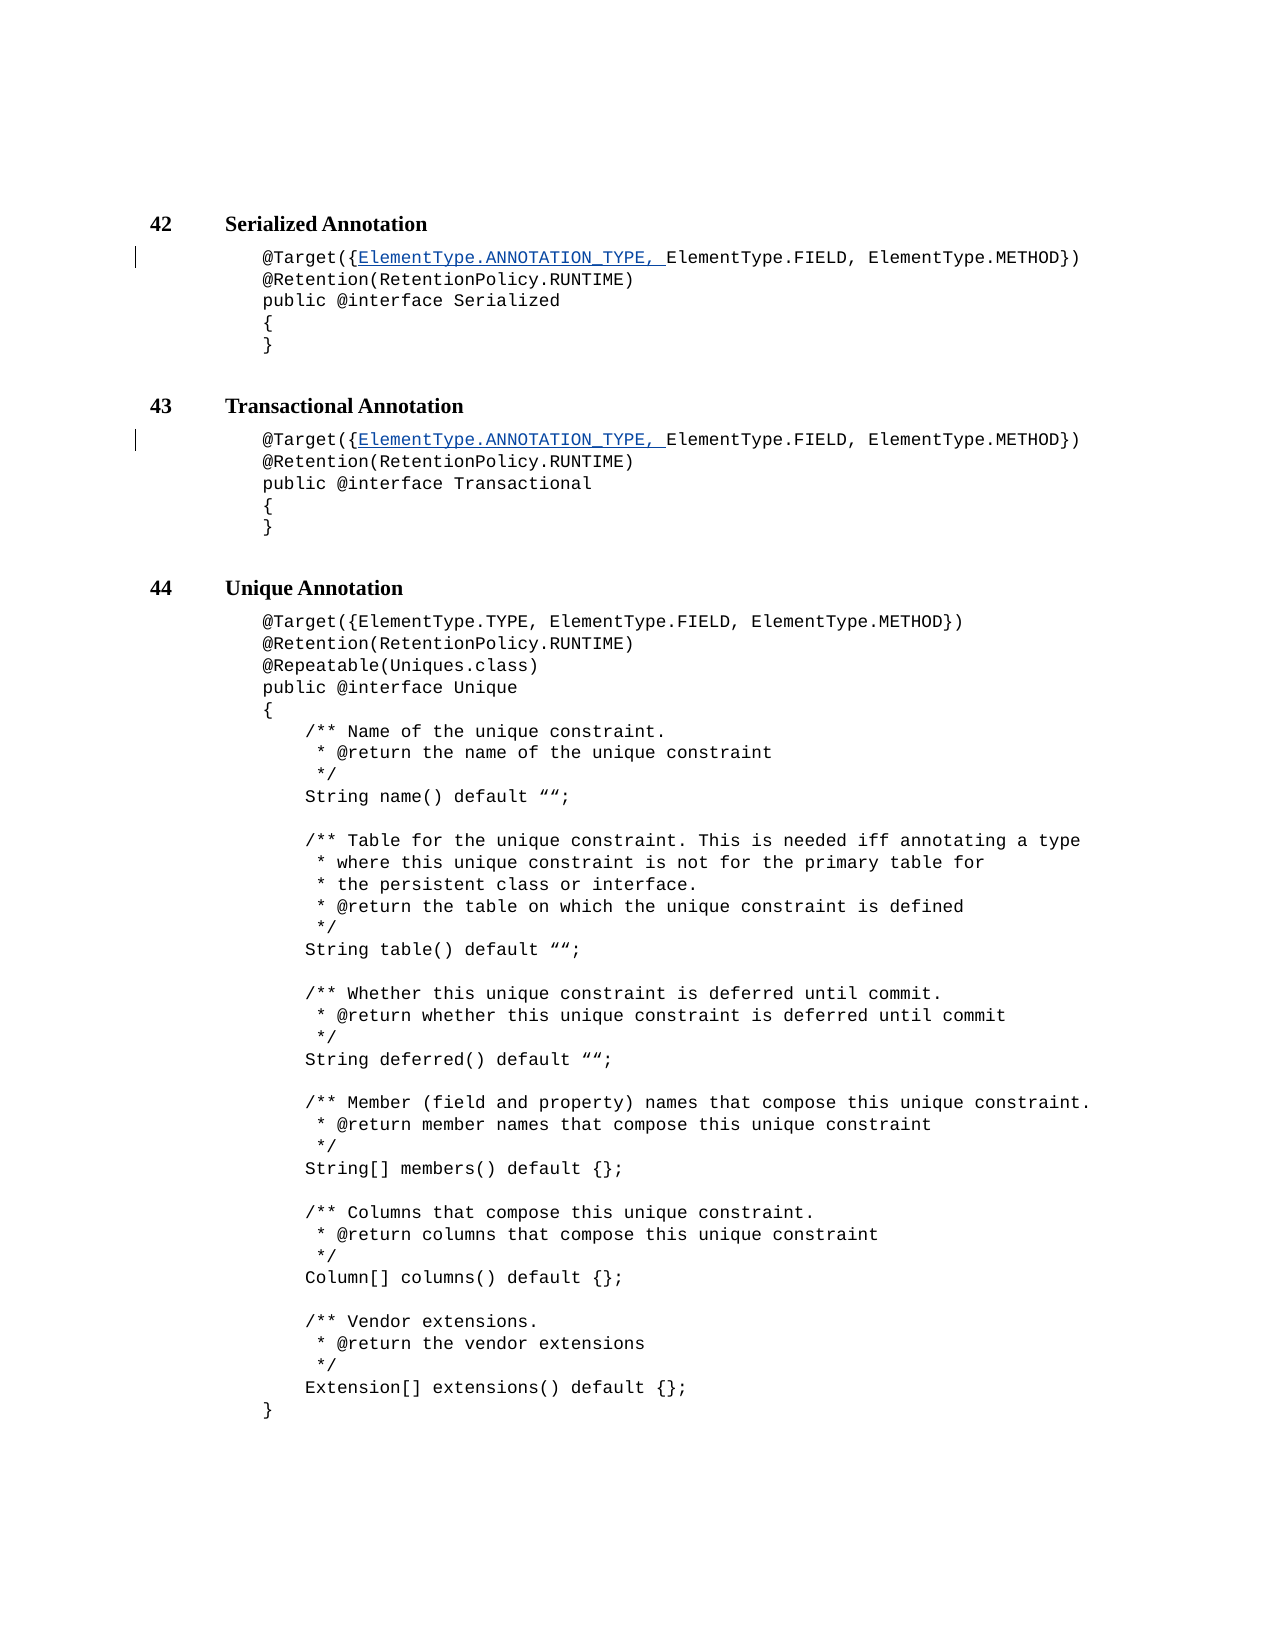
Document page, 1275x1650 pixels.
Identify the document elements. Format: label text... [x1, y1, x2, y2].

text */ [262, 1355, 1125, 1377]
text public @interface Unique [262, 677, 1125, 698]
text String table() default ““; [262, 939, 1125, 961]
text String name() default ““; [262, 786, 1125, 808]
text * the persistent class or interface. [262, 873, 1125, 895]
text String[] members() default {}; [262, 1158, 1125, 1180]
text /** Name of the unique constraint. [262, 720, 1125, 742]
text /** Table for the unique constraint. This is needed iff annotating a type [262, 830, 1125, 852]
text @Target({ElementType.ANNOTATION_TYPE, ElementType.FIELD, ElementType.METHOD}) [262, 246, 1125, 268]
text */ [262, 1245, 1125, 1267]
text /** Columns that compose this unique constraint. [262, 1202, 1125, 1223]
text public @interface Serialized [262, 290, 1125, 312]
text @Retention(RetentionPolicy.RUNTIME) [262, 451, 1125, 472]
text public @interface Transactional [262, 472, 1125, 494]
text { [262, 494, 1125, 516]
text /** Vendor extensions. [262, 1311, 1125, 1333]
text */ [262, 1136, 1125, 1158]
text /** Whether this unique constraint is deferred until commit. [262, 983, 1125, 1005]
text * where this unique constraint is not for the primary table for [262, 852, 1125, 873]
text */ [262, 1027, 1125, 1048]
text * @return the table on which the unique constraint is defined [262, 895, 1125, 917]
subtitle Transactional Annotation [150, 392, 1125, 418]
text */ [262, 764, 1125, 786]
text } [262, 516, 1125, 538]
text * @return member names that compose this unique constraint [262, 1114, 1125, 1136]
text { [262, 698, 1125, 720]
text @Retention(RetentionPolicy.RUNTIME) [262, 633, 1125, 655]
text */ [262, 917, 1125, 939]
text * @return columns that compose this unique constraint [262, 1223, 1125, 1245]
subtitle Unique Annotation [150, 574, 1125, 601]
text * @return whether this unique constraint is deferred until commit [262, 1005, 1125, 1027]
text @Target({ElementType.TYPE, ElementType.FIELD, ElementType.METHOD}) [262, 611, 1125, 633]
text Extension[] extensions() default {}; [262, 1377, 1125, 1398]
text * @return the name of the unique constraint [262, 742, 1125, 764]
text @Target({ElementType.ANNOTATION_TYPE, ElementType.FIELD, ElementType.METHOD}) [262, 429, 1125, 451]
text } [262, 334, 1125, 356]
text * @return the vendor extensions [262, 1333, 1125, 1355]
text String deferred() default ““; [262, 1048, 1125, 1070]
subtitle Serialized Annotation [150, 210, 1125, 236]
text Column[] columns() default {}; [262, 1267, 1125, 1289]
text { [262, 312, 1125, 334]
text } [262, 1398, 1125, 1420]
text @Retention(RetentionPolicy.RUNTIME) [262, 268, 1125, 290]
text @Repeatable(Uniques.class) [262, 655, 1125, 677]
text /** Member (field and property) names that compose this unique constraint. [262, 1092, 1125, 1114]
